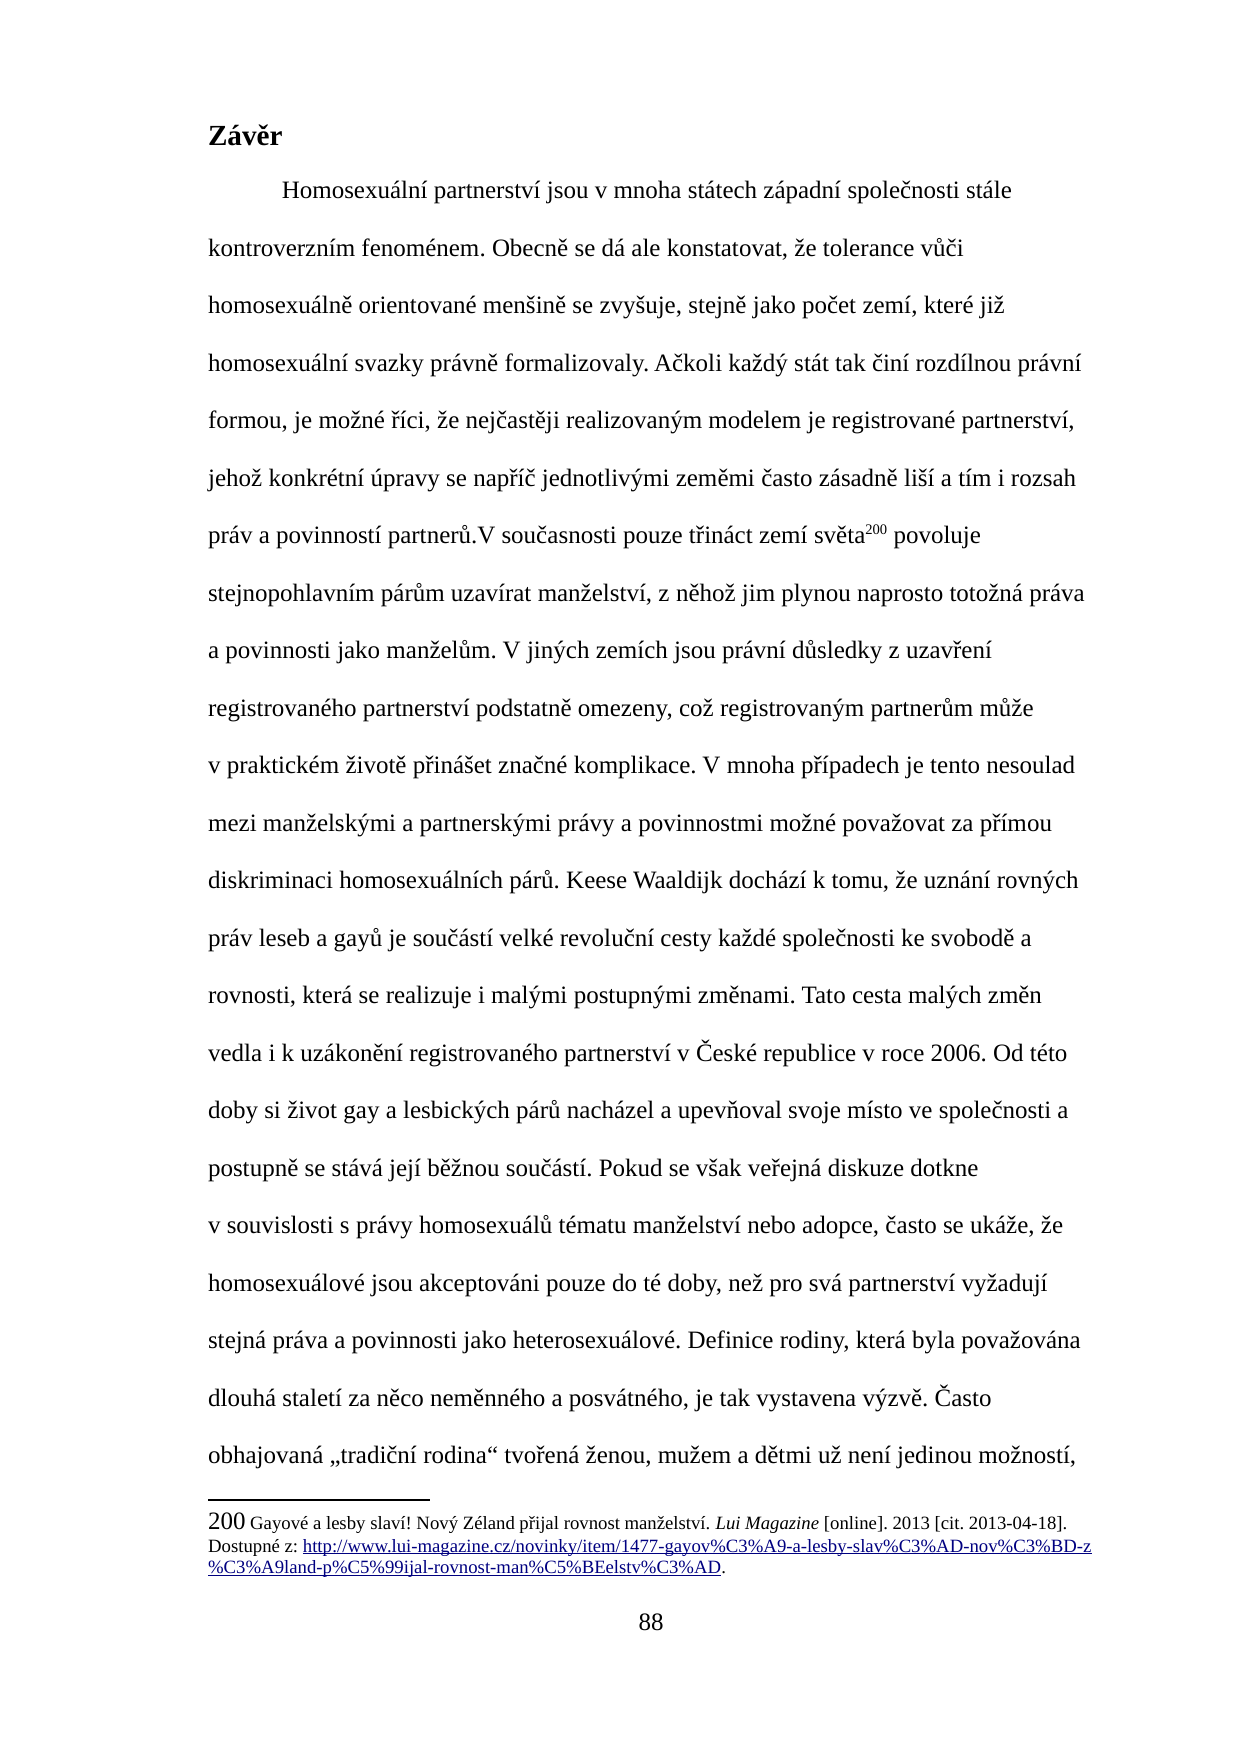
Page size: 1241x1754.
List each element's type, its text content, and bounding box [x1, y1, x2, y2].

text Gayové a lesby slaví! Nový Zéland přijal rovnost manželství. Lui Magazine [online]. 2013 [cit. 2013-04-18]. Dostupné z: http://www.lui-magazine.cz/novinky/item/1477-gayov%C3%A9-a-lesby-slav%C3%AD-nov%C3%BD-z%C3%A9land-p%C5%99ijal-rovnost-man%C5%BEelstv%C3%AD. [208, 1506, 1094, 1578]
subtitle Závěr [208, 118, 1094, 152]
text Homosexuální partnerství jsou v mnoha státech západní společnosti stále kontroverzním fenoménem. Obecně se dá ale konstatovat, že tolerance vůči homosexuálně orientované menšině se zvyšuje, stejně jako počet zemí, které již homosexuální svazky právně formalizovaly. Ačkoli každý stát tak činí rozdílnou právní formou, je možné říci, že nejčastěji realizovaným modelem je registrované partnerství, jehož konkrétní úpravy se napříč jednotlivými zeměmi často zásadně liší a tím i rozsah práv a povinností partnerů.V současnosti pouze třináct zemí světa povoluje stejnopohlavním párům uzavírat manželství, z něhož jim plynou naprosto totožná práva a povinnosti jako manželům. V jiných zemích jsou právní důsledky z uzavření registrovaného partnerství podstatně omezeny, což registrovaným partnerům může v praktickém životě přinášet značné komplikace. V mnoha případech je tento nesoulad mezi manželskými a partnerskými právy a povinnostmi možné považovat za přímou diskriminaci homosexuálních párů. Keese Waaldijk dochází k tomu, že uznání rovných práv leseb a gayů je součástí velké revoluční cesty každé společnosti ke svobodě a rovnosti, která se realizuje i malými postupnými změnami. Tato cesta malých změn vedla i k uzákonění registrovaného partnerství v České republice v roce 2006. Od této doby si život gay a lesbických párů nacházel a upevňoval svoje místo ve společnosti a postupně se stává její běžnou součástí. Pokud se však veřejná diskuze dotkne v souvislosti s právy homosexuálů tématu manželství nebo adopce, často se ukáže, že homosexuálové jsou akceptováni pouze do té doby, než pro svá partnerství vyžadují stejná práva a povinnosti jako heterosexuálové. Definice rodiny, která byla považována dlouhá staletí za něco neměnného a posvátného, je tak vystavena výzvě. Často obhajovaná „tradiční rodina“ tvořená ženou, mužem a dětmi už není jedinou možností, [208, 168, 1094, 1469]
